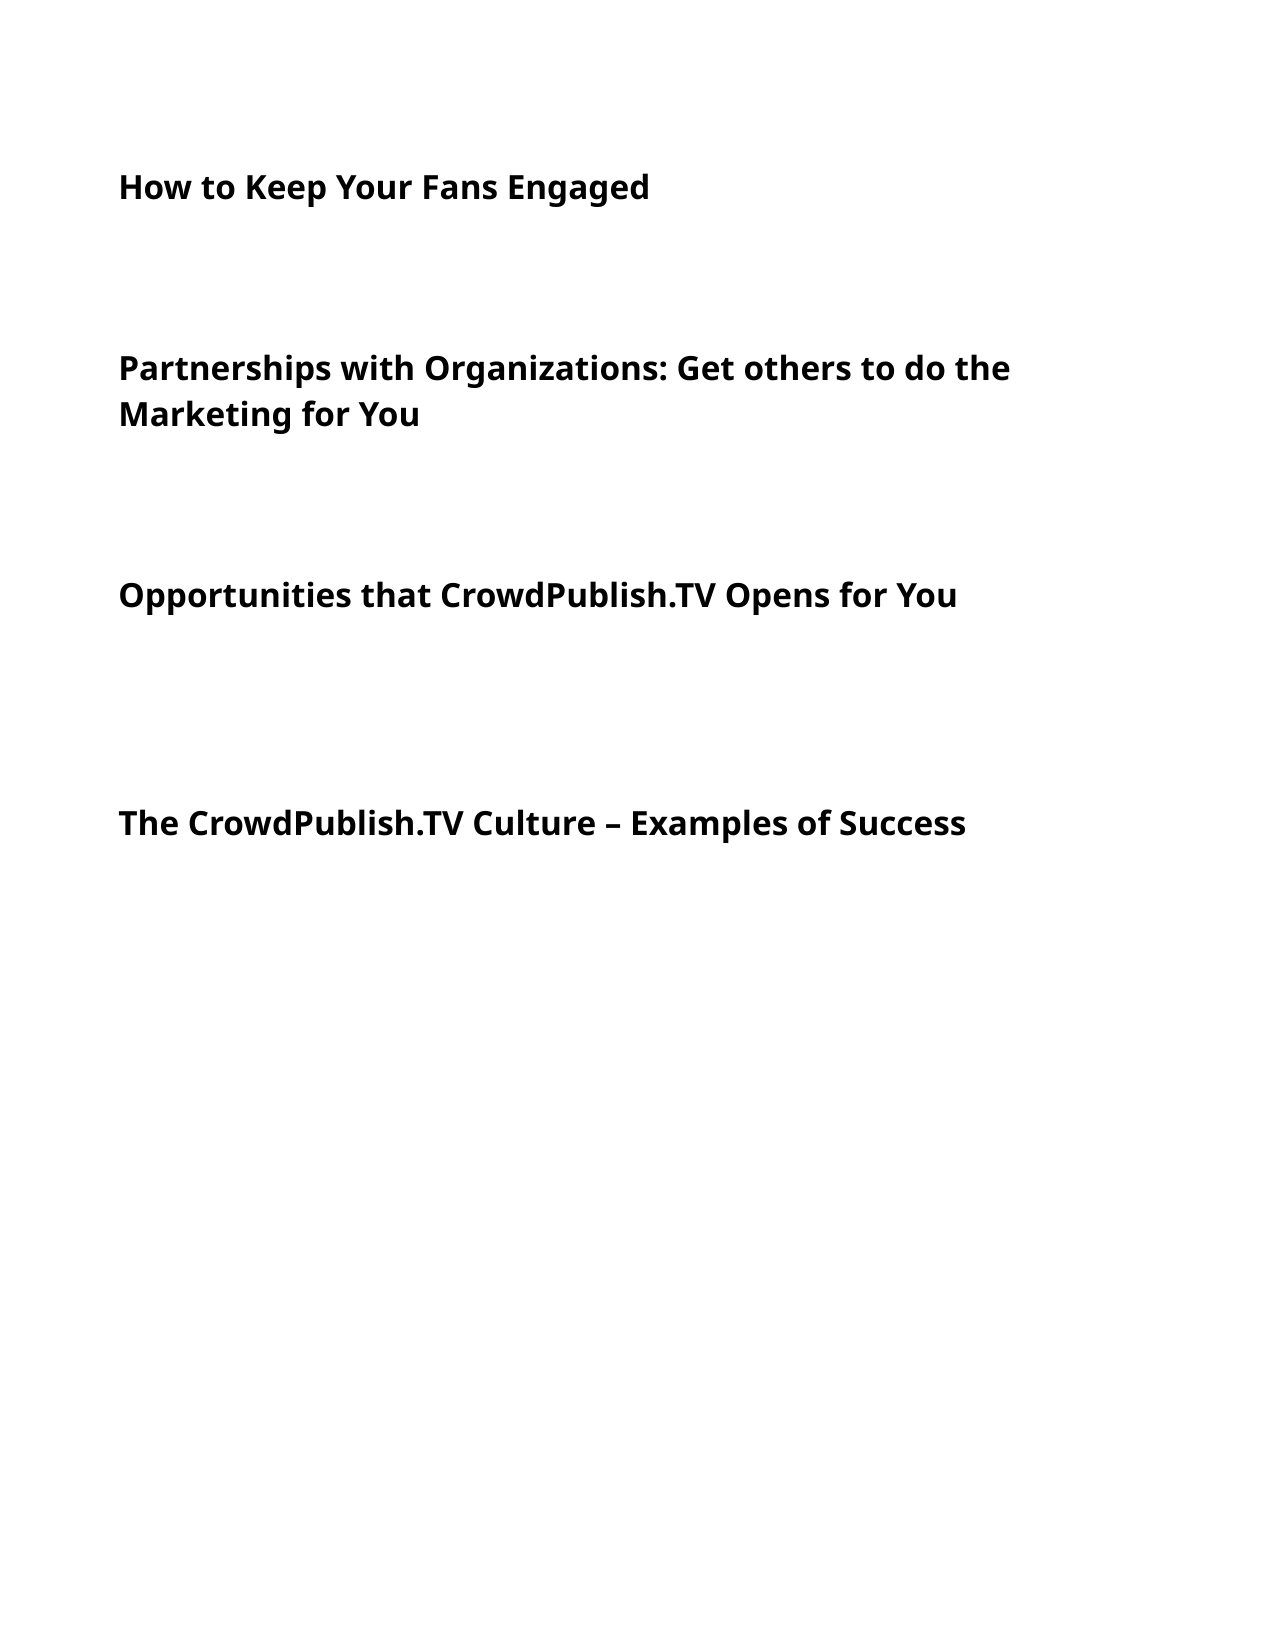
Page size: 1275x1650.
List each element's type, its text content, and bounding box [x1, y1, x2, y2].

text Opportunities that CrowdPublish.TV Opens for You [118, 572, 1157, 618]
text The CrowdPublish.TV Culture – Examples of Success [118, 799, 1157, 845]
text Partnerships with Organizations: Get others to do the Marketing for You [118, 345, 1157, 436]
text How to Keep Your Fans Engaged [118, 163, 1157, 209]
